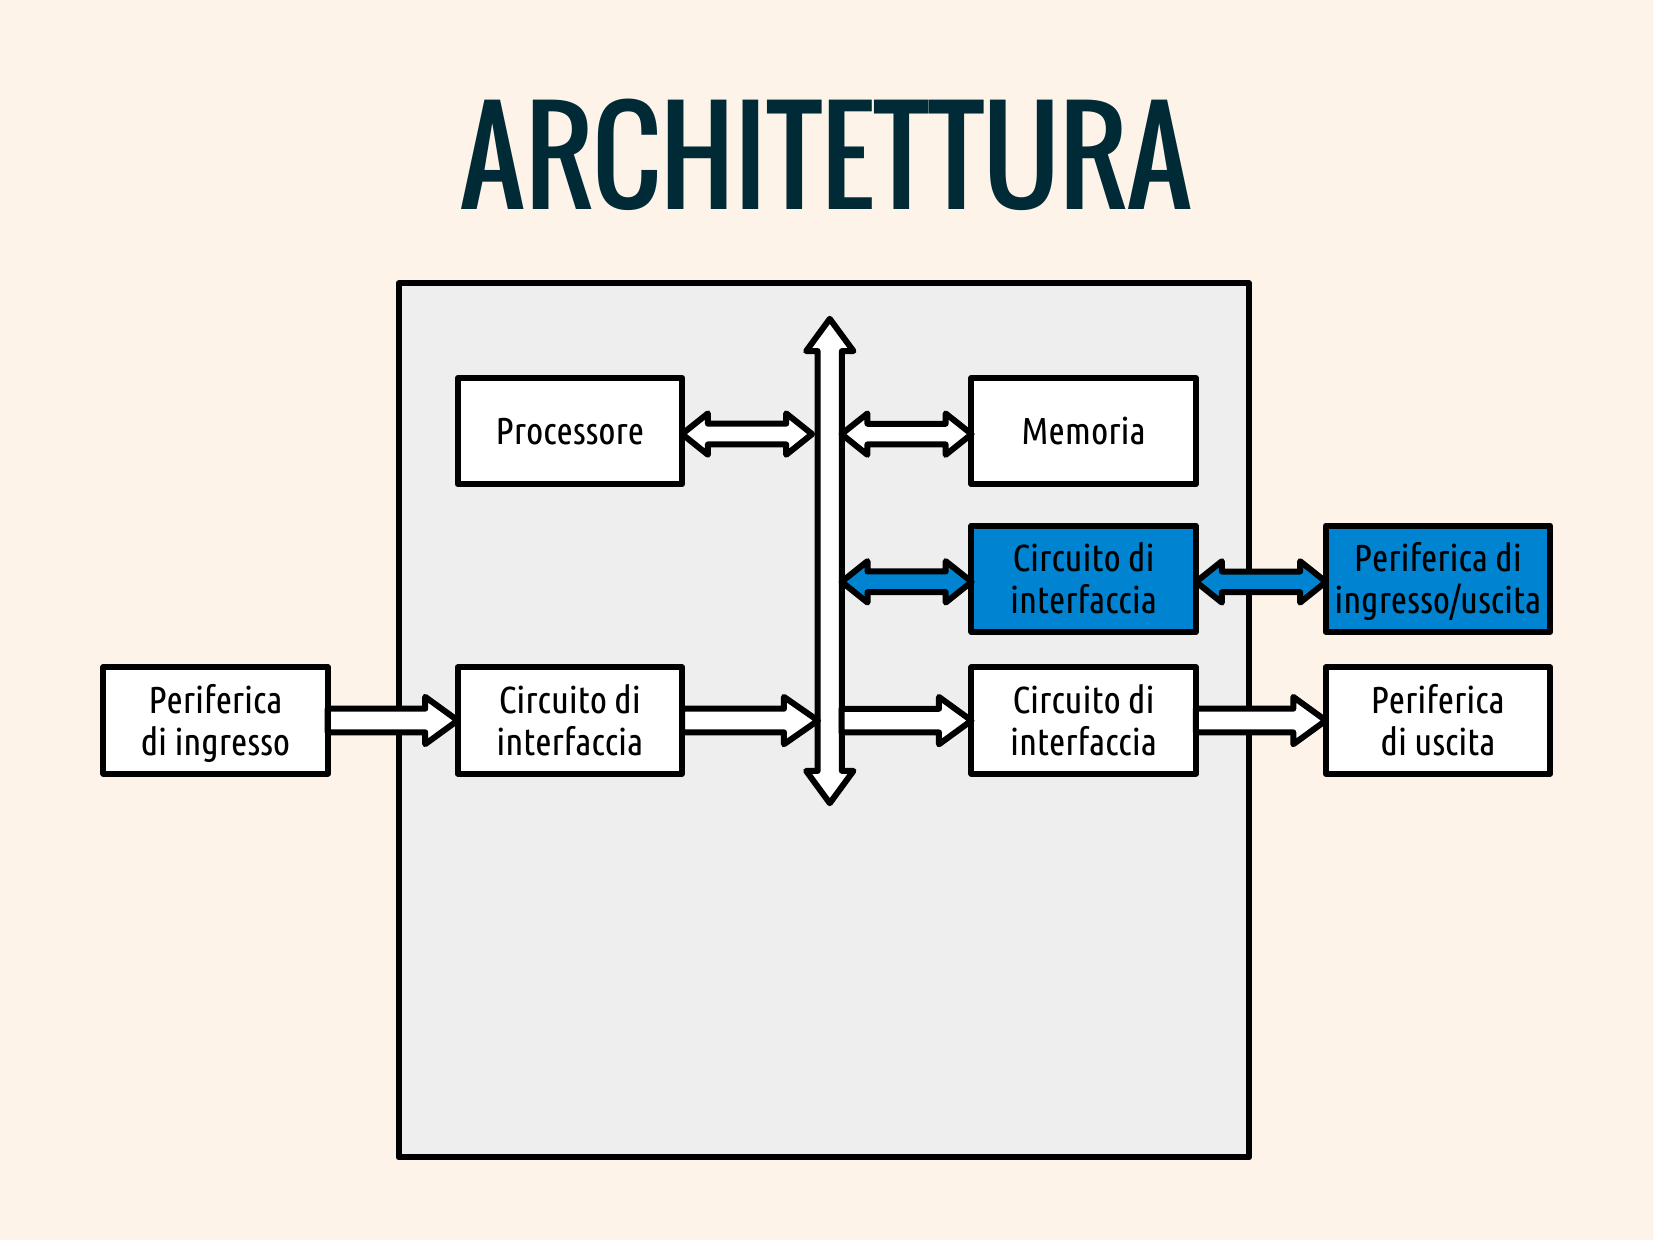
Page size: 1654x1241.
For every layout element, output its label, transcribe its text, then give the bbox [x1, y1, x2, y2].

text_box [327, 283, 1327, 1158]
text_box Periferica di ingresso/uscita [1325, 525, 1551, 632]
text_box Periferica di uscita [1325, 667, 1551, 774]
text_box Circuito di interfaccia [457, 667, 683, 774]
text_box Memoria [971, 377, 1196, 485]
text_box Circuito di interfaccia [971, 525, 1196, 632]
text_box Periferica di ingresso [103, 667, 328, 774]
text_box Circuito di interfaccia [971, 667, 1196, 774]
title Architettura [82, 49, 1571, 257]
text_box Processore [457, 377, 683, 485]
